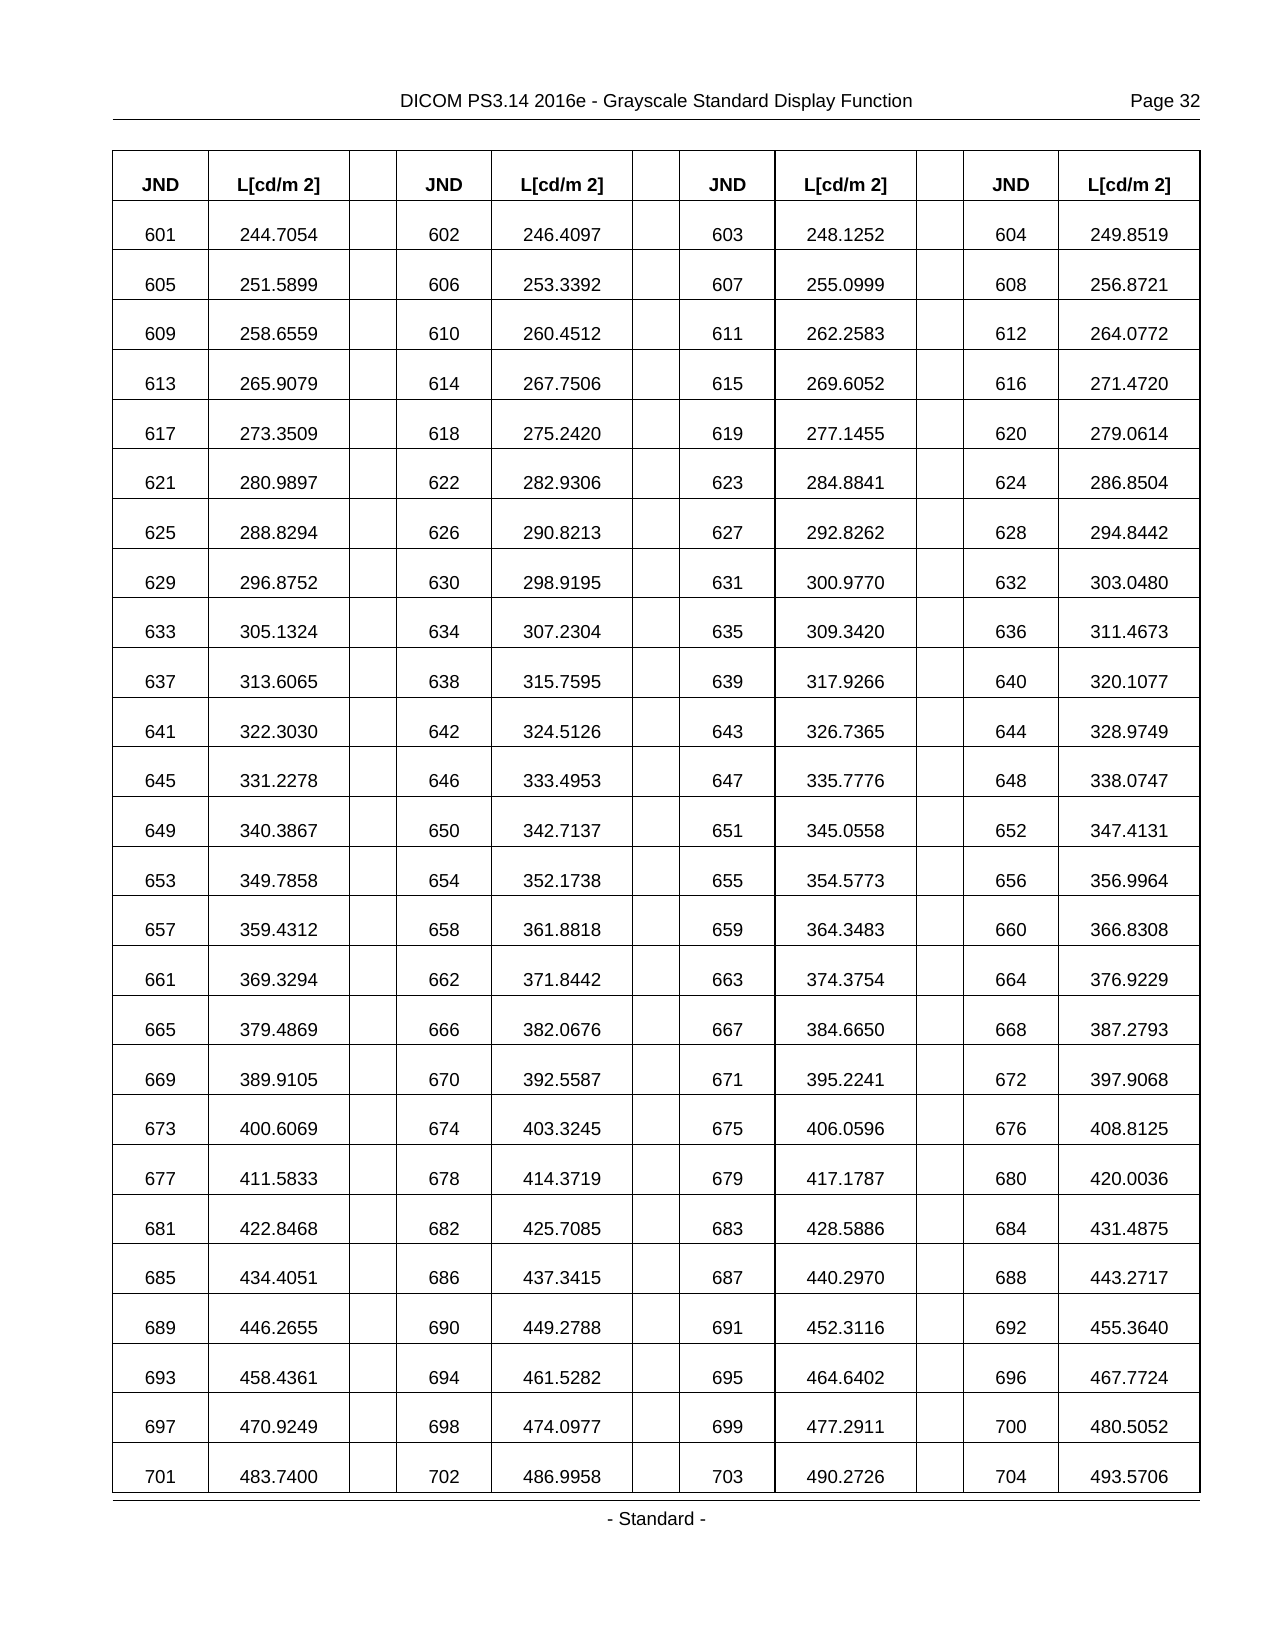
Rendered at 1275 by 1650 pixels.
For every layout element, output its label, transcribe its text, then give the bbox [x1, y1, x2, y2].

table_cell 658 [397, 896, 491, 945]
table_cell [633, 300, 679, 349]
table_cell 634 [397, 598, 491, 647]
table_cell [633, 400, 679, 448]
table_cell 452.3116 [776, 1294, 916, 1342]
table_cell [350, 1344, 396, 1392]
table_cell [350, 797, 396, 846]
table_cell 662 [397, 946, 491, 995]
table_cell [917, 1443, 963, 1492]
table_cell 611 [680, 300, 774, 349]
table_cell 683 [680, 1195, 774, 1243]
table_cell 264.0772 [1059, 300, 1199, 349]
table_cell [917, 250, 963, 299]
table_cell 292.8262 [776, 499, 916, 547]
table_cell 652 [964, 797, 1058, 846]
table_cell 493.5706 [1059, 1443, 1199, 1492]
table_cell 376.9229 [1059, 946, 1199, 995]
table_cell 311.4673 [1059, 598, 1199, 647]
table_cell 612 [964, 300, 1058, 349]
table_cell [350, 1244, 396, 1293]
table_cell [633, 648, 679, 697]
table_cell 434.4051 [209, 1244, 349, 1293]
table_cell 477.2911 [776, 1393, 916, 1442]
table_cell 338.0747 [1059, 747, 1199, 796]
table_cell 626 [397, 499, 491, 547]
table_cell 668 [964, 996, 1058, 1044]
table_header [917, 151, 963, 200]
table_cell 446.2655 [209, 1294, 349, 1342]
table_cell [350, 847, 396, 895]
table_cell 607 [680, 250, 774, 299]
table_cell [633, 1344, 679, 1392]
table_cell 414.3719 [492, 1145, 632, 1193]
table_cell 624 [964, 449, 1058, 498]
table_cell 617 [113, 400, 208, 448]
table_cell 692 [964, 1294, 1058, 1342]
table_cell 680 [964, 1145, 1058, 1193]
table_cell 657 [113, 896, 208, 945]
table_cell [633, 350, 679, 398]
table_cell [917, 1294, 963, 1342]
table_cell 326.7365 [776, 698, 916, 746]
table_cell 674 [397, 1095, 491, 1144]
table_cell [350, 1095, 396, 1144]
table_cell [350, 1045, 396, 1094]
table_cell 698 [397, 1393, 491, 1442]
table_cell [350, 499, 396, 547]
table_cell [917, 300, 963, 349]
table_cell 694 [397, 1344, 491, 1392]
table_cell 623 [680, 449, 774, 498]
table_cell 686 [397, 1244, 491, 1293]
table_cell [633, 1195, 679, 1243]
table_cell [917, 449, 963, 498]
table_cell 679 [680, 1145, 774, 1193]
table_cell 650 [397, 797, 491, 846]
table_cell 455.3640 [1059, 1294, 1199, 1342]
table_cell 408.8125 [1059, 1095, 1199, 1144]
table_cell 333.4953 [492, 747, 632, 796]
table_cell 697 [113, 1393, 208, 1442]
table_cell 602 [397, 201, 491, 249]
table_cell [633, 1443, 679, 1492]
table_cell [633, 201, 679, 249]
table_cell 601 [113, 201, 208, 249]
table_cell 622 [397, 449, 491, 498]
table_cell 307.2304 [492, 598, 632, 647]
table_cell 322.3030 [209, 698, 349, 746]
table_cell 324.5126 [492, 698, 632, 746]
table_cell [917, 400, 963, 448]
table_cell 640 [964, 648, 1058, 697]
table_cell 406.0596 [776, 1095, 916, 1144]
table_cell 684 [964, 1195, 1058, 1243]
table_cell 464.6402 [776, 1344, 916, 1392]
table_cell 655 [680, 847, 774, 895]
table_cell 317.9266 [776, 648, 916, 697]
table_cell 675 [680, 1095, 774, 1144]
table_cell [633, 1244, 679, 1293]
table_cell [350, 648, 396, 697]
table_cell 604 [964, 201, 1058, 249]
table_cell 303.0480 [1059, 549, 1199, 597]
table_cell 654 [397, 847, 491, 895]
table_cell [917, 747, 963, 796]
table_cell 411.5833 [209, 1145, 349, 1193]
table_cell 672 [964, 1045, 1058, 1094]
table_header JND [397, 151, 491, 200]
table_cell [633, 698, 679, 746]
table_cell [917, 847, 963, 895]
table_cell [350, 946, 396, 995]
table_cell [350, 300, 396, 349]
table_cell 603 [680, 201, 774, 249]
table_cell 701 [113, 1443, 208, 1492]
table_cell [633, 996, 679, 1044]
table_cell 352.1738 [492, 847, 632, 895]
table_cell 269.6052 [776, 350, 916, 398]
table_cell 689 [113, 1294, 208, 1342]
table_cell 620 [964, 400, 1058, 448]
table_cell 331.2278 [209, 747, 349, 796]
table_cell [917, 1045, 963, 1094]
table_cell 449.2788 [492, 1294, 632, 1342]
table_cell [633, 1045, 679, 1094]
table_cell 286.8504 [1059, 449, 1199, 498]
table_header JND [113, 151, 208, 200]
table_cell 483.7400 [209, 1443, 349, 1492]
table_cell 629 [113, 549, 208, 597]
table_cell 691 [680, 1294, 774, 1342]
table_cell 246.4097 [492, 201, 632, 249]
table_cell [917, 1344, 963, 1392]
table_cell [633, 1095, 679, 1144]
table_cell 417.1787 [776, 1145, 916, 1193]
table_cell [350, 1393, 396, 1442]
table_cell 608 [964, 250, 1058, 299]
table_cell 605 [113, 250, 208, 299]
table_cell 249.8519 [1059, 201, 1199, 249]
table_header L[cd/m 2] [492, 151, 632, 200]
table_cell 260.4512 [492, 300, 632, 349]
table_cell 653 [113, 847, 208, 895]
table_cell 638 [397, 648, 491, 697]
table_cell 661 [113, 946, 208, 995]
table_cell 695 [680, 1344, 774, 1392]
table_cell 382.0676 [492, 996, 632, 1044]
table_cell 669 [113, 1045, 208, 1094]
table_header JND [964, 151, 1058, 200]
table_cell 275.2420 [492, 400, 632, 448]
table_cell 298.9195 [492, 549, 632, 597]
table_header L[cd/m 2] [776, 151, 916, 200]
table_cell 610 [397, 300, 491, 349]
table_cell 354.5773 [776, 847, 916, 895]
table_cell [633, 250, 679, 299]
table_cell 425.7085 [492, 1195, 632, 1243]
table_cell 277.1455 [776, 400, 916, 448]
table_cell 490.2726 [776, 1443, 916, 1492]
table_cell 403.3245 [492, 1095, 632, 1144]
table_cell [350, 449, 396, 498]
table_cell 673 [113, 1095, 208, 1144]
table_cell 356.9964 [1059, 847, 1199, 895]
table_cell 615 [680, 350, 774, 398]
table_cell 474.0977 [492, 1393, 632, 1442]
table_cell 628 [964, 499, 1058, 547]
table_cell [633, 1294, 679, 1342]
table_cell 340.3867 [209, 797, 349, 846]
table_cell 646 [397, 747, 491, 796]
table_cell [350, 1145, 396, 1193]
table_cell [917, 1244, 963, 1293]
table_cell [917, 1145, 963, 1193]
table_cell [917, 648, 963, 697]
table_cell 699 [680, 1393, 774, 1442]
table_cell [633, 747, 679, 796]
table_cell 648 [964, 747, 1058, 796]
table_cell [917, 549, 963, 597]
table_cell 627 [680, 499, 774, 547]
table_cell [917, 896, 963, 945]
table_cell 659 [680, 896, 774, 945]
table_cell 437.3415 [492, 1244, 632, 1293]
table_cell [917, 201, 963, 249]
table_cell [917, 499, 963, 547]
table_cell 678 [397, 1145, 491, 1193]
table_cell 635 [680, 598, 774, 647]
table_cell 364.3483 [776, 896, 916, 945]
table_cell 619 [680, 400, 774, 448]
table_cell 296.8752 [209, 549, 349, 597]
table_cell [350, 201, 396, 249]
table_cell [917, 698, 963, 746]
table_cell 347.4131 [1059, 797, 1199, 846]
table_cell 671 [680, 1045, 774, 1094]
table_header L[cd/m 2] [209, 151, 349, 200]
table_cell 467.7724 [1059, 1344, 1199, 1392]
table_cell [350, 350, 396, 398]
table_cell [350, 698, 396, 746]
table_cell 420.0036 [1059, 1145, 1199, 1193]
table_cell 688 [964, 1244, 1058, 1293]
table_cell 384.6650 [776, 996, 916, 1044]
table_cell 700 [964, 1393, 1058, 1442]
table_cell 633 [113, 598, 208, 647]
table_cell 636 [964, 598, 1058, 647]
table_cell [917, 946, 963, 995]
table_cell 614 [397, 350, 491, 398]
table_cell 656 [964, 847, 1058, 895]
table_cell 392.5587 [492, 1045, 632, 1094]
table_cell [633, 896, 679, 945]
table_cell 687 [680, 1244, 774, 1293]
table_cell [917, 350, 963, 398]
table_cell 428.5886 [776, 1195, 916, 1243]
table_cell 258.6559 [209, 300, 349, 349]
table_cell 642 [397, 698, 491, 746]
table_cell 366.8308 [1059, 896, 1199, 945]
table_cell 621 [113, 449, 208, 498]
table_cell 631 [680, 549, 774, 597]
table_cell 613 [113, 350, 208, 398]
table_cell 431.4875 [1059, 1195, 1199, 1243]
table_cell 300.9770 [776, 549, 916, 597]
table_cell 342.7137 [492, 797, 632, 846]
table_cell [917, 598, 963, 647]
table_cell [350, 747, 396, 796]
table_cell [633, 598, 679, 647]
table_cell 248.1252 [776, 201, 916, 249]
table_cell 279.0614 [1059, 400, 1199, 448]
table_cell 645 [113, 747, 208, 796]
table_cell 389.9105 [209, 1045, 349, 1094]
table_cell 606 [397, 250, 491, 299]
table_cell 681 [113, 1195, 208, 1243]
table_cell [917, 1393, 963, 1442]
table_cell 280.9897 [209, 449, 349, 498]
table_cell 387.2793 [1059, 996, 1199, 1044]
table_cell 660 [964, 896, 1058, 945]
table_cell 371.8442 [492, 946, 632, 995]
table_cell 670 [397, 1045, 491, 1094]
table_cell 458.4361 [209, 1344, 349, 1392]
table_cell 632 [964, 549, 1058, 597]
table_cell 422.8468 [209, 1195, 349, 1243]
table_cell 284.8841 [776, 449, 916, 498]
table_cell 256.8721 [1059, 250, 1199, 299]
table_cell 637 [113, 648, 208, 697]
table_cell 349.7858 [209, 847, 349, 895]
table_cell [350, 549, 396, 597]
table_cell 647 [680, 747, 774, 796]
table_cell 666 [397, 996, 491, 1044]
table_cell 703 [680, 1443, 774, 1492]
table_cell 267.7506 [492, 350, 632, 398]
table_cell 665 [113, 996, 208, 1044]
table_cell 395.2241 [776, 1045, 916, 1094]
table_cell 486.9958 [492, 1443, 632, 1492]
table_cell 690 [397, 1294, 491, 1342]
table_cell 470.9249 [209, 1393, 349, 1442]
table_cell [633, 797, 679, 846]
table_cell 244.7054 [209, 201, 349, 249]
table_cell 273.3509 [209, 400, 349, 448]
table_cell 663 [680, 946, 774, 995]
table_cell 374.3754 [776, 946, 916, 995]
table_cell 271.4720 [1059, 350, 1199, 398]
table_cell [917, 996, 963, 1044]
table_cell [633, 449, 679, 498]
table_cell 685 [113, 1244, 208, 1293]
table_cell 320.1077 [1059, 648, 1199, 697]
table_cell 630 [397, 549, 491, 597]
table_cell [917, 1195, 963, 1243]
table_cell 288.8294 [209, 499, 349, 547]
table_cell 664 [964, 946, 1058, 995]
table_cell 253.3392 [492, 250, 632, 299]
table_cell 328.9749 [1059, 698, 1199, 746]
table_cell 379.4869 [209, 996, 349, 1044]
table_cell 609 [113, 300, 208, 349]
table_cell 294.8442 [1059, 499, 1199, 547]
table_cell [350, 250, 396, 299]
table_cell [633, 946, 679, 995]
table_cell 677 [113, 1145, 208, 1193]
table_cell 400.6069 [209, 1095, 349, 1144]
table_cell [350, 896, 396, 945]
table_cell 361.8818 [492, 896, 632, 945]
table_header L[cd/m 2] [1059, 151, 1199, 200]
table_cell 704 [964, 1443, 1058, 1492]
table_cell 651 [680, 797, 774, 846]
table_cell [633, 1393, 679, 1442]
table_cell [633, 499, 679, 547]
table_cell 676 [964, 1095, 1058, 1144]
table_cell 480.5052 [1059, 1393, 1199, 1442]
table_cell 265.9079 [209, 350, 349, 398]
table_cell 313.6065 [209, 648, 349, 697]
table_cell [350, 598, 396, 647]
table_cell 616 [964, 350, 1058, 398]
table_cell 397.9068 [1059, 1045, 1199, 1094]
table_header [350, 151, 396, 200]
table_cell 693 [113, 1344, 208, 1392]
table_cell 335.7776 [776, 747, 916, 796]
table_cell [350, 1294, 396, 1342]
table_cell [917, 1095, 963, 1144]
table_cell [633, 1145, 679, 1193]
table_cell 461.5282 [492, 1344, 632, 1392]
table_cell 643 [680, 698, 774, 746]
table_cell 440.2970 [776, 1244, 916, 1293]
table_cell [350, 996, 396, 1044]
table_cell 667 [680, 996, 774, 1044]
table_cell 641 [113, 698, 208, 746]
table_cell 255.0999 [776, 250, 916, 299]
table_cell 625 [113, 499, 208, 547]
table_cell [350, 1443, 396, 1492]
table_cell 639 [680, 648, 774, 697]
table_cell 618 [397, 400, 491, 448]
table_cell 315.7595 [492, 648, 632, 697]
table_cell 290.8213 [492, 499, 632, 547]
table_cell 696 [964, 1344, 1058, 1392]
table_cell 282.9306 [492, 449, 632, 498]
table_cell 443.2717 [1059, 1244, 1199, 1293]
table_cell 682 [397, 1195, 491, 1243]
table_cell [917, 797, 963, 846]
table_cell [633, 847, 679, 895]
table_cell 305.1324 [209, 598, 349, 647]
table_cell 251.5899 [209, 250, 349, 299]
table_cell 702 [397, 1443, 491, 1492]
table_cell 644 [964, 698, 1058, 746]
table_cell 309.3420 [776, 598, 916, 647]
table_cell 649 [113, 797, 208, 846]
table_cell 345.0558 [776, 797, 916, 846]
table_cell 369.3294 [209, 946, 349, 995]
table_cell 262.2583 [776, 300, 916, 349]
table_header JND [680, 151, 774, 200]
table_cell [633, 549, 679, 597]
table_cell 359.4312 [209, 896, 349, 945]
table_header [633, 151, 679, 200]
table_cell [350, 400, 396, 448]
table_cell [350, 1195, 396, 1243]
